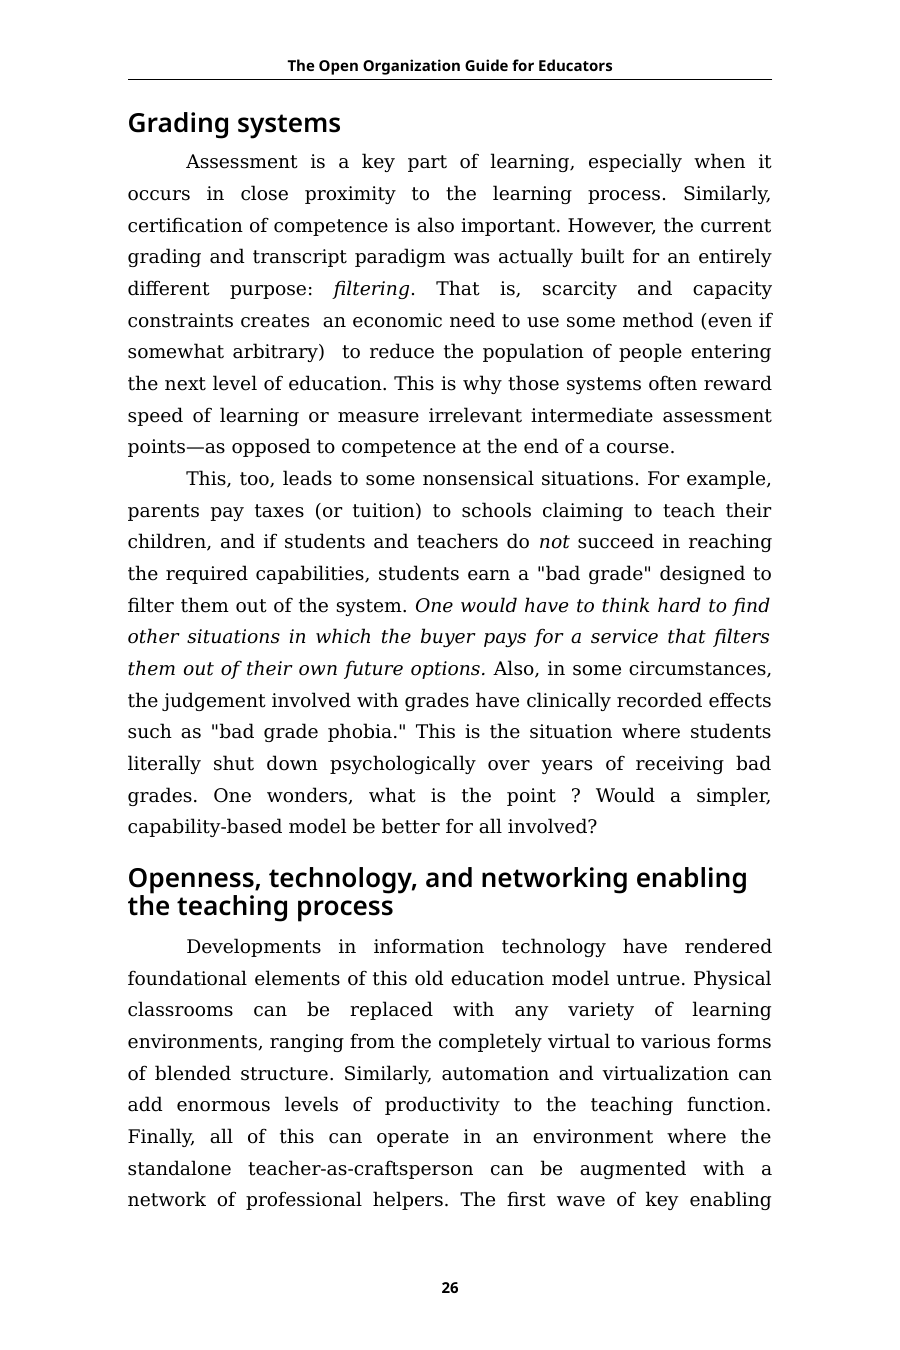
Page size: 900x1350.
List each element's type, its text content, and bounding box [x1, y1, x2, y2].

text Assessment is a key part of learning, especially when it occurs in close proximity to the learning process. Similarly, certification of competence is also important. However, the current grading and transcript paradigm was actually built for an entirely different purpose: filtering. That is, scarcity and capacity constraints creates an economic need to use some method (even if somewhat arbitrary) to reduce the population of people entering the next level of education. This is why those systems often reward speed of learning or measure irrelevant intermediate assessment points—as opposed to competence at the end of a course. [127, 152, 772, 458]
subtitle Grading systems [127, 109, 772, 139]
text This, too, leads to some nonsensical situations. For example, parents pay taxes (or tuition) to schools claiming to teach their children, and if students and teachers do not succeed in reaching the required capabilities, students earn a "bad grade" designed to filter them out of the system. One would have to think hard to find other situations in which the buyer pays for a service that filters them out of their own future options. Also, in some circumstances, the judgement involved with grades have clinically recorded effects such as "bad grade phobia." This is the situation where students literally shut down psychologically over years of receiving bad grades. One wonders, what is the point ? Would a simpler, capability-based model be better for all involved? [127, 468, 772, 838]
subtitle Openness, technology, and networking enabling the teaching process [127, 863, 772, 923]
text Developments in information technology have rendered foundational elements of this old education model untrue. Physical classrooms can be replaced with any variety of learning environments, ranging from the completely virtual to various forms of blended structure. Similarly, automation and virtualization can add enormous levels of productivity to the teaching function. Finally, all of this can operate in an environment where the standalone teacher-as-craftsperson can be augmented with a network of professional helpers. The first wave of key enabling [127, 936, 772, 1211]
